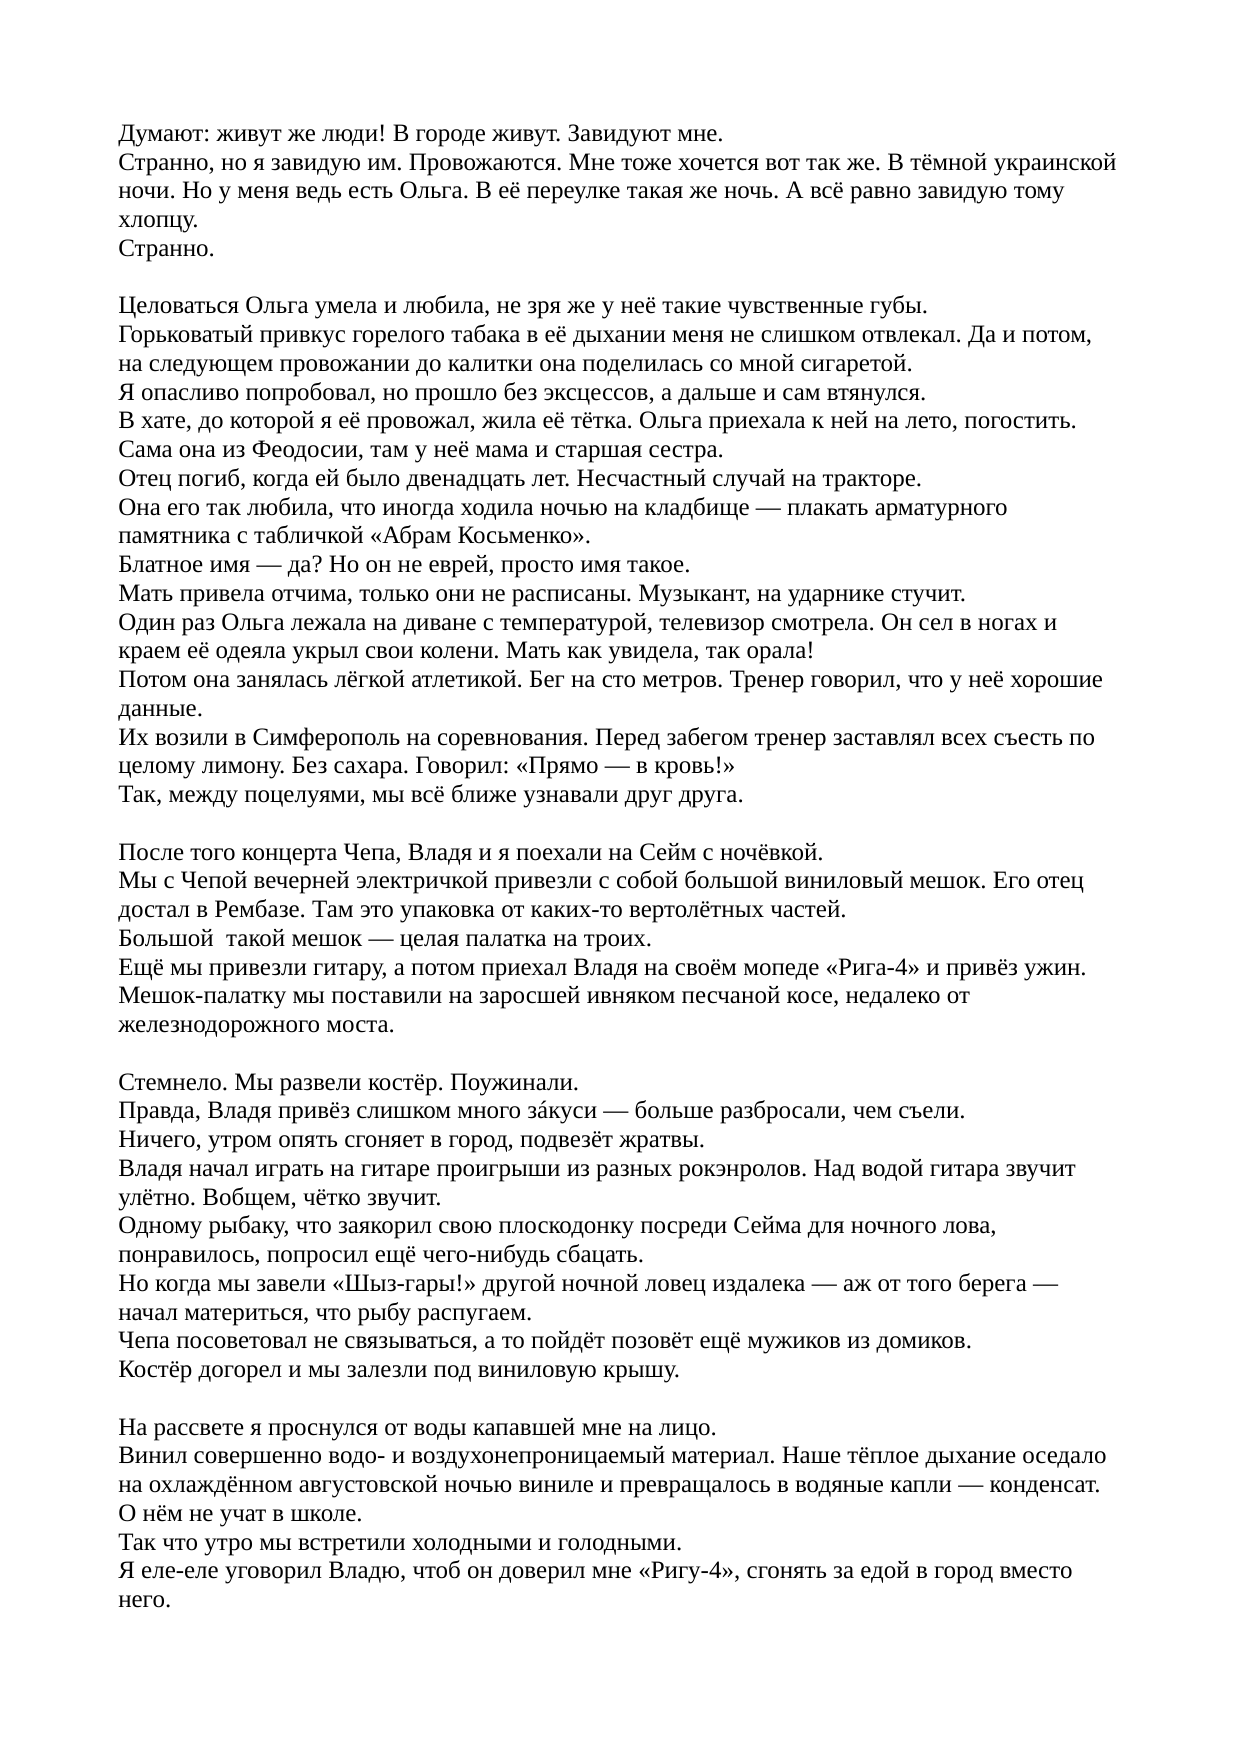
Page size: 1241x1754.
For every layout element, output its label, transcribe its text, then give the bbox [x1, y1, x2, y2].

text Так, между поцелуями, мы всё ближе узнавали друг друга. [118, 779, 1122, 808]
text Целоваться Ольга умела и любила, не зря же у неё такие чувственные губы. [118, 291, 1122, 319]
text Мы с Чепой вечерней электричкой привезли с собой большой виниловый мешок. Его отец достал в Рембазе. Там это упаковка от каких-то вертолётных частей. [118, 866, 1122, 923]
text Мать привела отчима, только они не расписаны. Музыкант, на ударнике стучит. [118, 578, 1122, 607]
text Одному рыбаку, что заякорил свою плоскодонку посреди Сейма для ночного лова, понравилось, попросил ещё чего-нибудь сбацать. [118, 1211, 1122, 1268]
text Странно. [118, 233, 1122, 262]
text Один раз Ольга лежала на диване с температурой, телевизор смотрела. Он сел в ногах и краем её одеяла укрыл свои колени. Мать как увидела, так орала! [118, 607, 1122, 664]
text Странно, но я завидую им. Провожаются. Мне тоже хочется вот так же. В тёмной украинской ночи. Но у меня ведь есть Ольга. В её переулке такая же ночь. А всё равно завидую тому хлопцу. [118, 147, 1122, 233]
text Она его так любила, что иногда ходила ночью на кладбище — плакать арматурного памятника с табличкой «Абрам Косьменко». [118, 492, 1122, 549]
text Но когда мы завели «Шыз-гары!» другой ночной ловец издалека — аж от того берега — начал материться, что рыбу распугаем. [118, 1268, 1122, 1326]
text Горьковатый привкус горелого табака в её дыхании меня не слишком отвлекал. Да и потом, на следующем провожании до калитки она поделилась со мной сигаретой. [118, 319, 1122, 377]
text В хате, до которой я её провожал, жила её тётка. Ольга приехала к ней на лето, погостить. [118, 406, 1122, 434]
text Костёр догорел и мы залезли под виниловую крышу. [118, 1354, 1122, 1383]
text Отец погиб, когда ей было двенадцать лет. Несчастный случай на тракторе. [118, 463, 1122, 492]
text Я опасливо попробовал, но прошло без эксцессов, а дальше и сам втянулся. [118, 377, 1122, 406]
text Я еле-еле уговорил Владю, чтоб он доверил мне «Ригу-4», сгонять за едой в город вместо него. [118, 1556, 1122, 1613]
text Так что утро мы встретили холодными и голодными. [118, 1527, 1122, 1556]
text Сама она из Феодосии, там у неё мама и старшая сестра. [118, 434, 1122, 463]
text Блатное имя — да? Но он не еврей, просто имя такое. [118, 549, 1122, 578]
text После того концерта Чепа, Владя и я поехали на Сейм с ночёвкой. [118, 837, 1122, 866]
text Ещё мы привезли гитару, а потом приехал Владя на своём мопеде «Рига-4» и привёз ужин. [118, 952, 1122, 981]
text Потом она занялась лёгкой атлетикой. Бег на сто метров. Тренер говорил, что у неё хорошие данные. [118, 664, 1122, 722]
text Их возили в Симферополь на соревнования. Перед забегом тренер заставлял всех съесть по целому лимону. Без сахара. Говорил: «Прямо — в кровь!» [118, 722, 1122, 779]
text На рассвете я проснулся от воды капавшей мне на лицо. [118, 1412, 1122, 1441]
text Большой такой мешок — целая палатка на троих. [118, 923, 1122, 952]
text Стемнело. Мы развели костёр. Поужинали. [118, 1067, 1122, 1096]
text Чепа посоветовал не связываться, а то пойдёт позовёт ещё мужиков из домиков. [118, 1326, 1122, 1354]
text Винил совершенно водо- и воздухонепроницаемый материал. Наше тёплое дыхание оседало на охлаждённом августовской ночью виниле и превращалось в водяные капли — конденсат. О нём не учат в школе. [118, 1441, 1122, 1527]
text Правда, Владя привёз слишком много зáкуси — больше разбросали, чем съели. [118, 1096, 1122, 1124]
text Думают: живут же люди! В городе живут. Завидуют мне. [118, 118, 1122, 147]
text Владя начал играть на гитаре проигрыши из разных рокэнролов. Над водой гитара звучит улётно. Вобщем, чётко звучит. [118, 1153, 1122, 1211]
text Ничего, утром опять сгоняет в город, подвезёт жратвы. [118, 1124, 1122, 1153]
text Мешок-палатку мы поставили на заросшей ивняком песчаной косе, недалеко от железнодорожного моста. [118, 981, 1122, 1038]
